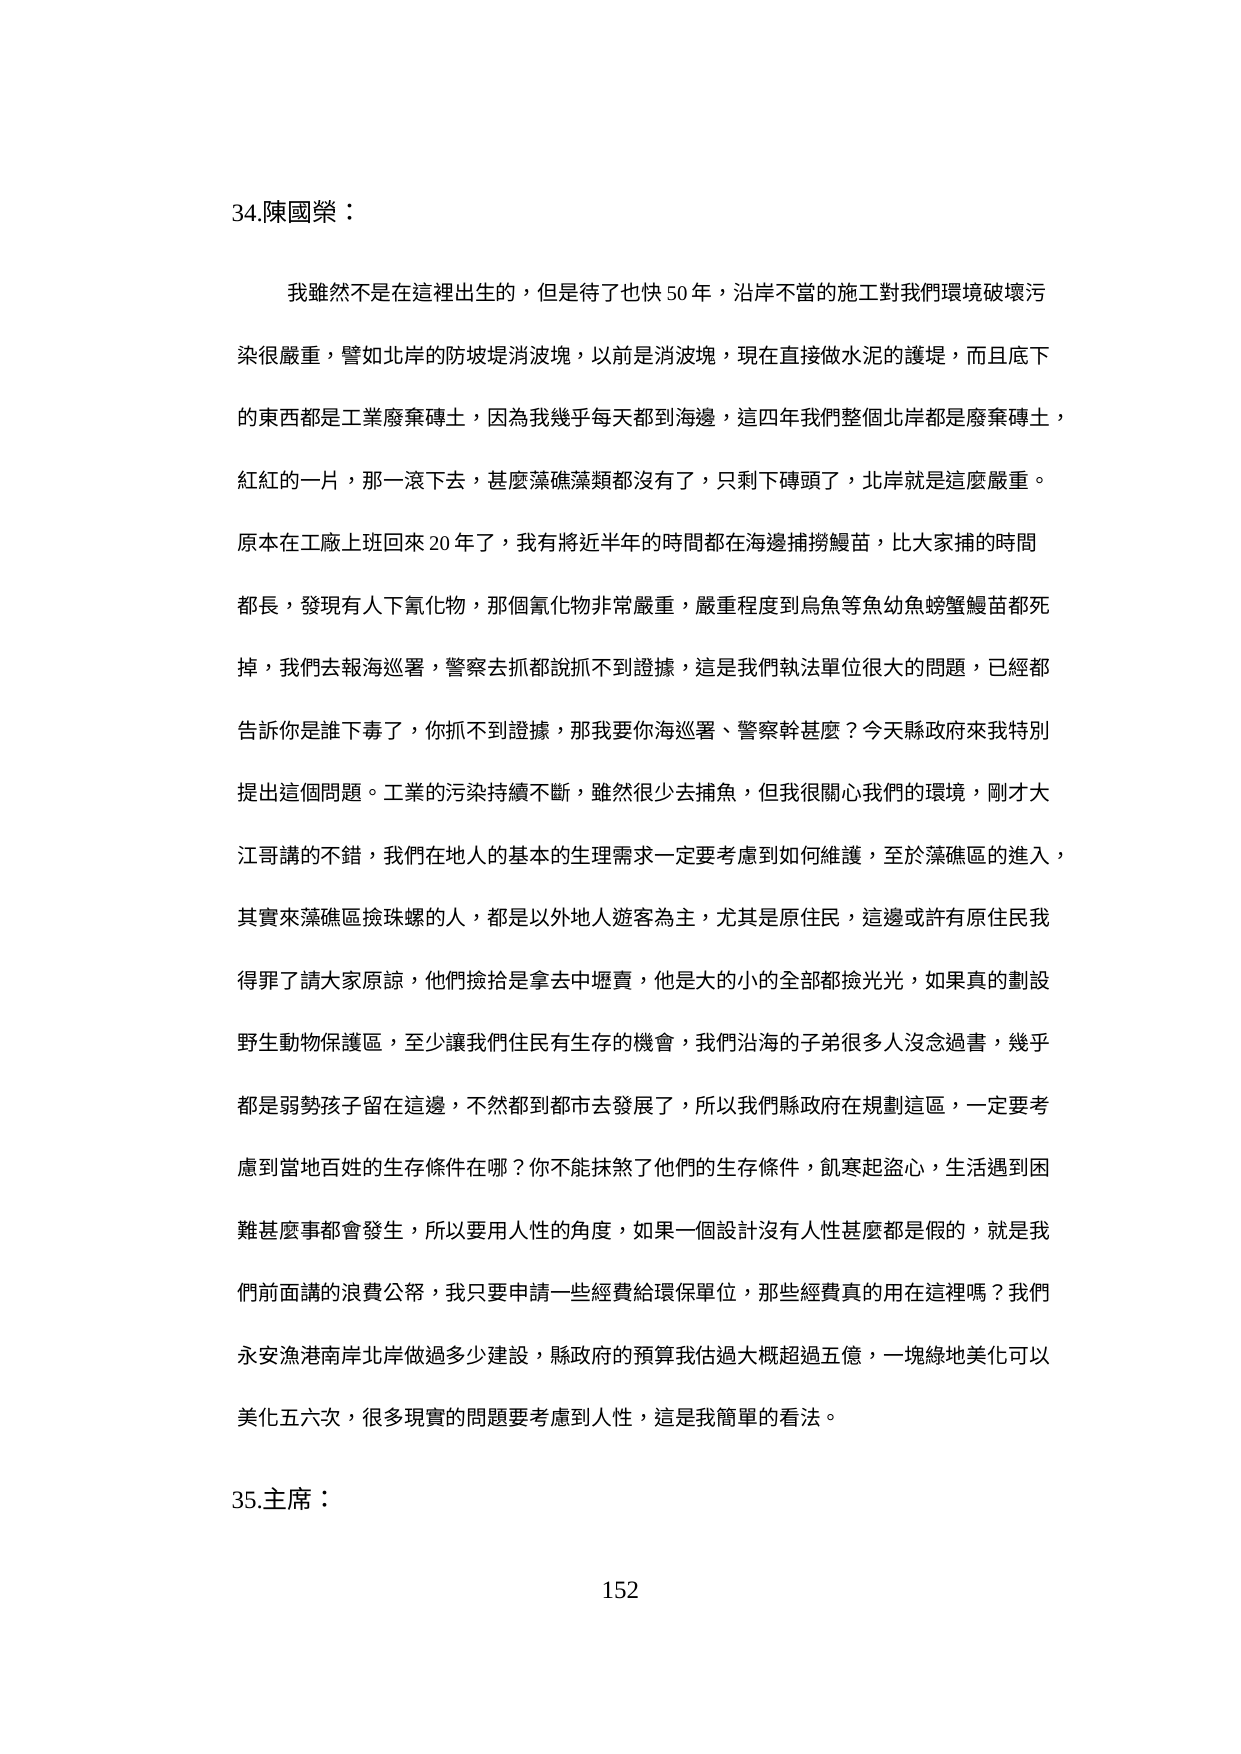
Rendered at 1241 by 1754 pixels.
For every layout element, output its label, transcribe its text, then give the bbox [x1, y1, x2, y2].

text 我雖然不是在這裡出生的，但是待了也快50年，沿岸不當的施工對我們環境破壞污染很嚴重，譬如北岸的防坡堤消波塊，以前是消波塊，現在直接做水泥的護堤，而且底下的東西都是工業廢棄磚土，因為我幾乎每天都到海邊，這四年我們整個北岸都是廢棄磚土，紅紅的一片，那一滾下去，甚麼藻礁藻類都沒有了，只剩下磚頭了，北岸就是這麼嚴重。原本在工廠上班回來20年了，我有將近半年的時間都在海邊捕撈鰻苗，比大家捕的時間都長，發現有人下氰化物，那個氰化物非常嚴重，嚴重程度到烏魚等魚幼魚螃蟹鰻苗都死掉，我們去報海巡署，警察去抓都說抓不到證據，這是我們執法單位很大的問題，已經都告訴你是誰下毒了，你抓不到證據，那我要你海巡署、警察幹甚麼？今天縣政府來我特別提出這個問題。工業的污染持續不斷，雖然很少去捕魚，但我很關心我們的環境，剛才大江哥講的不錯，我們在地人的基本的生理需求一定要考慮到如何維護，至於藻礁區的進入，其實來藻礁區撿珠螺的人，都是以外地人遊客為主，尤其是原住民，這邊或許有原住民我得罪了請大家原諒，他們撿拾是拿去中壢賣，他是大的小的全部都撿光光，如果真的劃設野生動物保護區，至少讓我們住民有生存的機會，我們沿海的子弟很多人沒念過書，幾乎都是弱勢孩子留在這邊，不然都到都市去發展了，所以我們縣政府在規劃這區，一定要考慮到當地百姓的生存條件在哪？你不能抹煞了他們的生存條件，飢寒起盜心，生活遇到困難甚麼事都會發生，所以要用人性的角度，如果一個設計沒有人性甚麼都是假的，就是我們前面講的浪費公帑，我只要申請一些經費給環保單位，那些經費真的用在這裡嗎？我們永安漁港南岸北岸做過多少建設，縣政府的預算我估過大概超過五億，一塊綠地美化可以美化五六次，很多現實的問題要考慮到人性，這是我簡單的看法。 [237, 250, 1053, 1438]
text 35.主席： [231, 1456, 1053, 1519]
text 34.陳國榮： [231, 169, 1053, 231]
